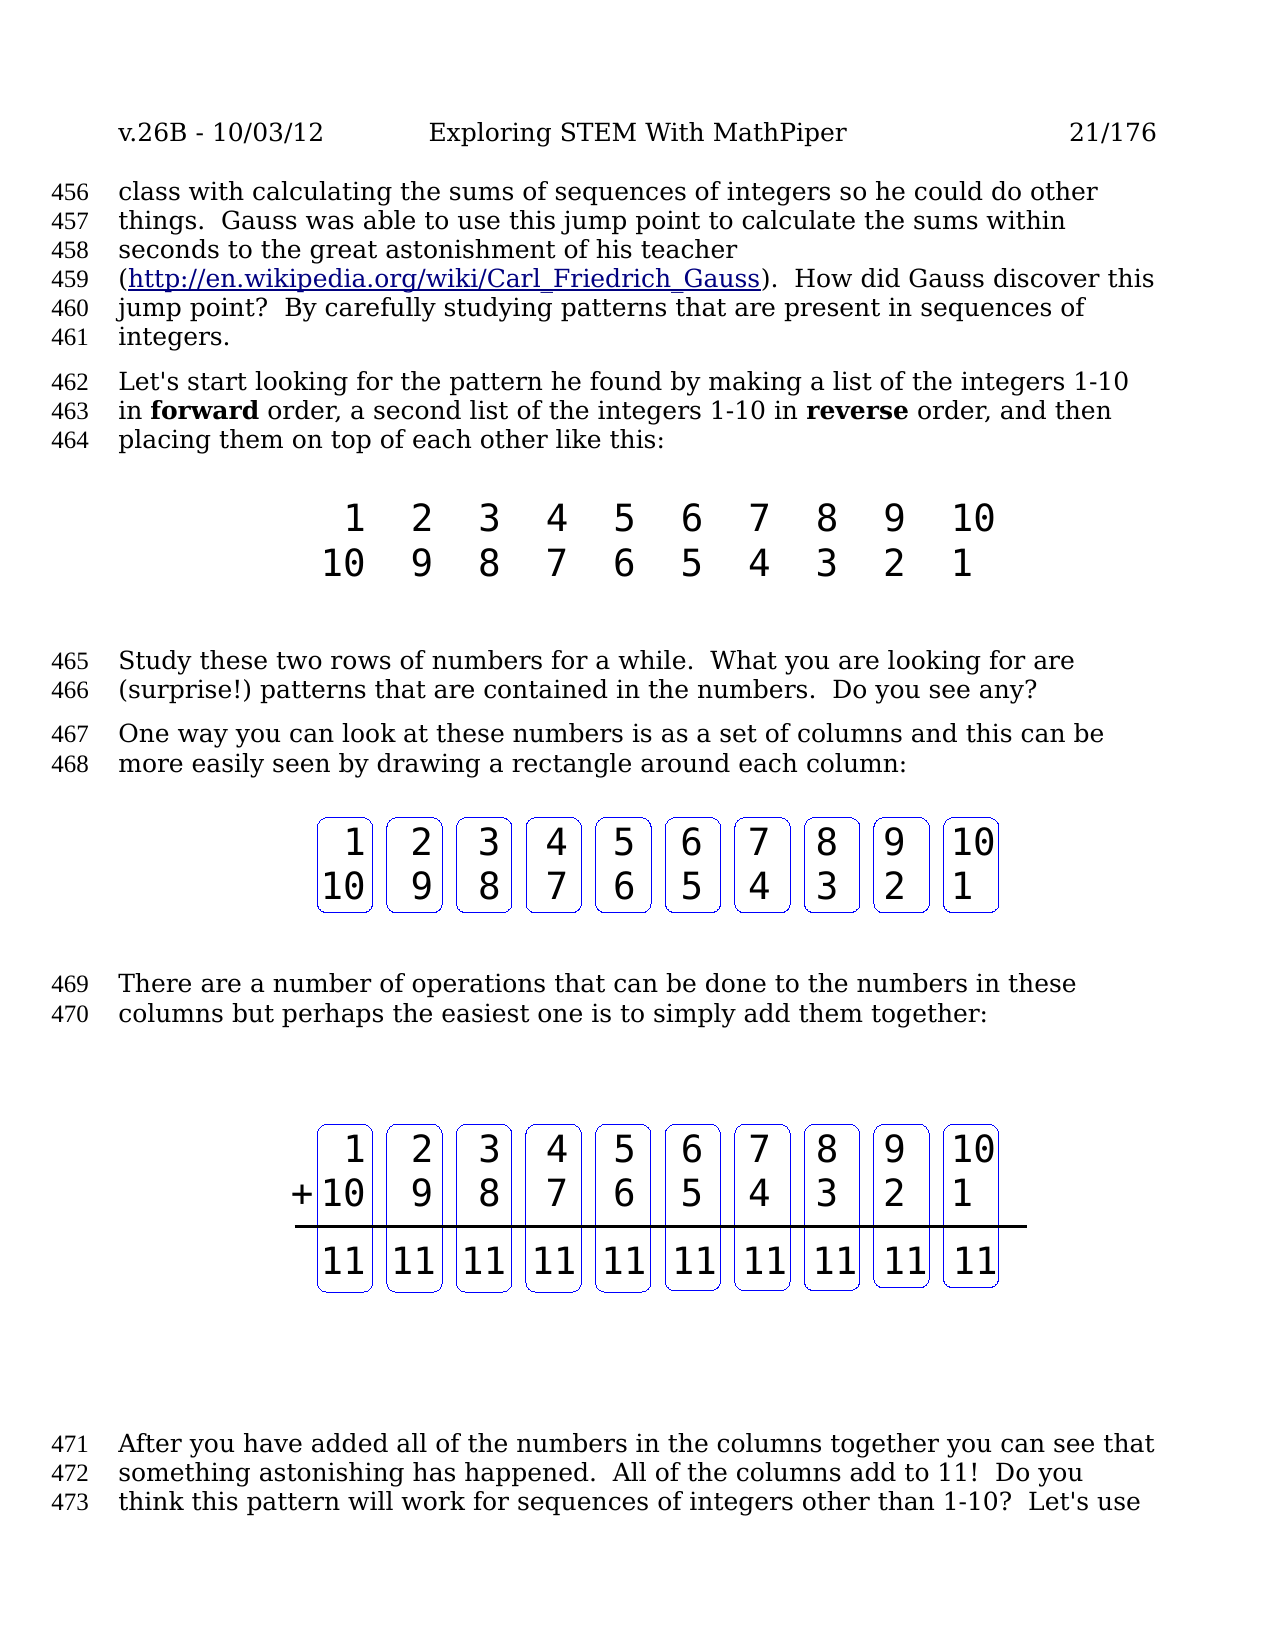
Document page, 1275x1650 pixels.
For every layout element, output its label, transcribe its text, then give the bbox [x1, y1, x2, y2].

text class with calculating the sums of sequences of integers so he could do other things. Gauss was able to use this jump point to calculate the sums within seconds to the great astonishment of his teacher (http://en.wikipedia.org/wiki/Carl_Friedrich_Gauss). How did Gauss discover this jump point? By carefully studying patterns that are present in sequences of integers. [118, 177, 1157, 352]
text One way you can look at these numbers is as a set of columns and this can be more easily seen by drawing a rectangle around each column: [118, 719, 1157, 778]
text After you have added all of the numbers in the columns together you can see that something astonishing has happened. All of the columns add to 11! Do you think this pattern will work for sequences of integers other than 1-10? Let's use [118, 1429, 1157, 1516]
text Study these two rows of numbers for a while. What you are looking for are (surprise!) patterns that are contained in the numbers. Do you see any? [118, 646, 1157, 704]
text There are a number of operations that can be done to the numbers in these columns but perhaps the easiest one is to simply add them together: [118, 969, 1157, 1028]
text Let's start looking for the pattern he found by making a list of the integers 1-10 in forward order, a second list of the integers 1-10 in reverse order, and then placing them on top of each other like this: [118, 367, 1157, 454]
